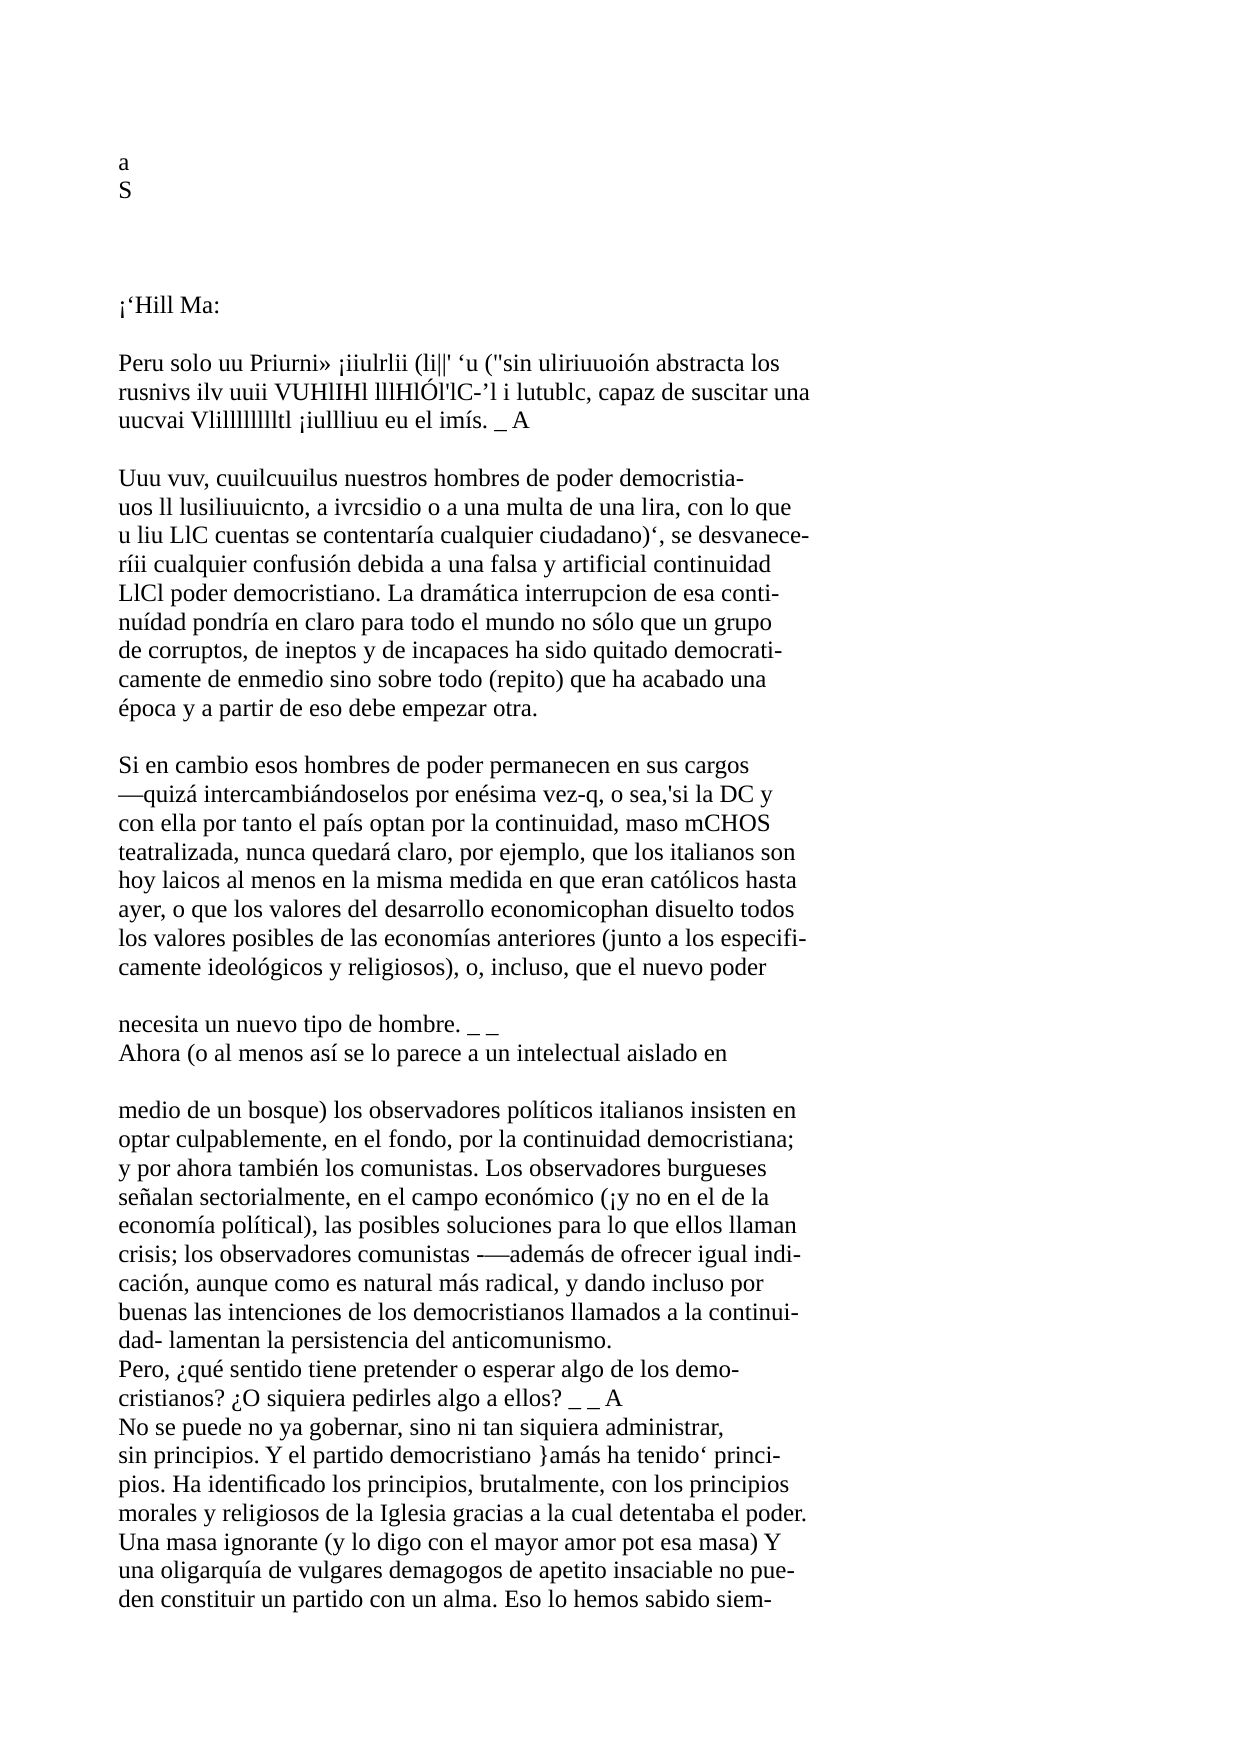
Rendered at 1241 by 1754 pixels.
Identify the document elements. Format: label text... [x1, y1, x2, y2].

text camente de enmedio sino sobre todo (repito) que ha acabado una [118, 664, 1122, 693]
text optar culpablemente, en el fondo, por la continuidad democristiana; [118, 1124, 1122, 1153]
text con ella por tanto el país optan por la continuidad, maso mCHOS [118, 808, 1122, 837]
text y por ahora también los comunistas. Los observadores burgueses [118, 1153, 1122, 1182]
text nuídad pondría en claro para todo el mundo no sólo que un grupo [118, 607, 1122, 636]
text pios. Ha identiﬁcado los principios, brutalmente, con los principios [118, 1469, 1122, 1498]
text teatralizada, nunca quedará claro, por ejemplo, que los italianos son [118, 837, 1122, 866]
text hoy laicos al menos en la misma medida en que eran católicos hasta [118, 866, 1122, 894]
text rusnivs ilv uuii VUHlIHl lllHlÓl'lC-’l i lutublc, capaz de suscitar una [118, 377, 1122, 406]
text Peru solo uu Priurni» ¡iiulrlii (li||' ‘u ("sin uliriuuoión abstracta los [118, 348, 1122, 377]
text época y a partir de eso debe empezar otra. [118, 693, 1122, 722]
text Si en cambio esos hombres de poder permanecen en sus cargos [118, 751, 1122, 779]
text camente ideológicos y religiosos), o, incluso, que el nuevo poder [118, 952, 1122, 981]
text Pero, ¿qué sentido tiene pretender o esperar algo de los demo- [118, 1354, 1122, 1383]
text dad- lamentan la persistencia del anticomunismo. [118, 1326, 1122, 1354]
text de corruptos, de ineptos y de incapaces ha sido quitado democrati- [118, 636, 1122, 664]
text uos ll lusiliuuicnto, a ivrcsidio o a una multa de una lira, con lo que [118, 492, 1122, 521]
text buenas las intenciones de los democristianos llamados a la continui- [118, 1297, 1122, 1326]
text señalan sectorialmente, en el campo económico (¡y no en el de la [118, 1182, 1122, 1211]
text cristianos? ¿O siquiera pedirles algo a ellos? _ _ A [118, 1383, 1122, 1412]
text cación, aunque como es natural más radical, y dando incluso por [118, 1268, 1122, 1297]
text LlCl poder democristiano. La dramática interrupcion de esa conti- [118, 578, 1122, 607]
text uucvai Vlilllllllltl ¡iullliuu eu el imís. _ A [118, 406, 1122, 434]
text medio de un bosque) los observadores políticos italianos insisten en [118, 1096, 1122, 1124]
text u liu LlC cuentas se contentaría cualquier ciudadano)‘, se desvanece- [118, 521, 1122, 549]
text los valores posibles de las economías anteriores (junto a los especifi- [118, 923, 1122, 952]
text Una masa ignorante (y lo digo con el mayor amor pot esa masa) Y [118, 1527, 1122, 1556]
text No se puede no ya gobernar, sino ni tan siquiera administrar, [118, 1412, 1122, 1441]
text den constituir un partido con un alma. Eso lo hemos sabido siem- [118, 1584, 1122, 1613]
text sin principios. Y el partido democristiano }amás ha tenido‘ princi- [118, 1441, 1122, 1469]
text ¡‘Hill Ma: [118, 291, 1122, 319]
text S [118, 176, 1122, 204]
text crisis; los observadores comunistas -—además de ofrecer igual indi- [118, 1239, 1122, 1268]
text economía polítical), las posibles soluciones para lo que ellos llaman [118, 1211, 1122, 1239]
text morales y religiosos de la Iglesia gracias a la cual detentaba el poder. [118, 1498, 1122, 1527]
text ayer, o que los valores del desarrollo economicophan disuelto todos [118, 894, 1122, 923]
text Ahora (o al menos así se lo parece a un intelectual aislado en [118, 1038, 1122, 1067]
text ríii cualquier confusión debida a una falsa y artificial continuidad [118, 549, 1122, 578]
text necesita un nuevo tipo de hombre. _ _ [118, 1009, 1122, 1038]
text —quizá intercambiándoselos por enésima vez-q, o sea,'si la DC y [118, 779, 1122, 808]
text Uuu vuv, cuuilcuuilus nuestros hombres de poder democristia- [118, 463, 1122, 492]
text a [118, 147, 1122, 176]
text una oligarquía de vulgares demagogos de apetito insaciable no pue- [118, 1556, 1122, 1584]
